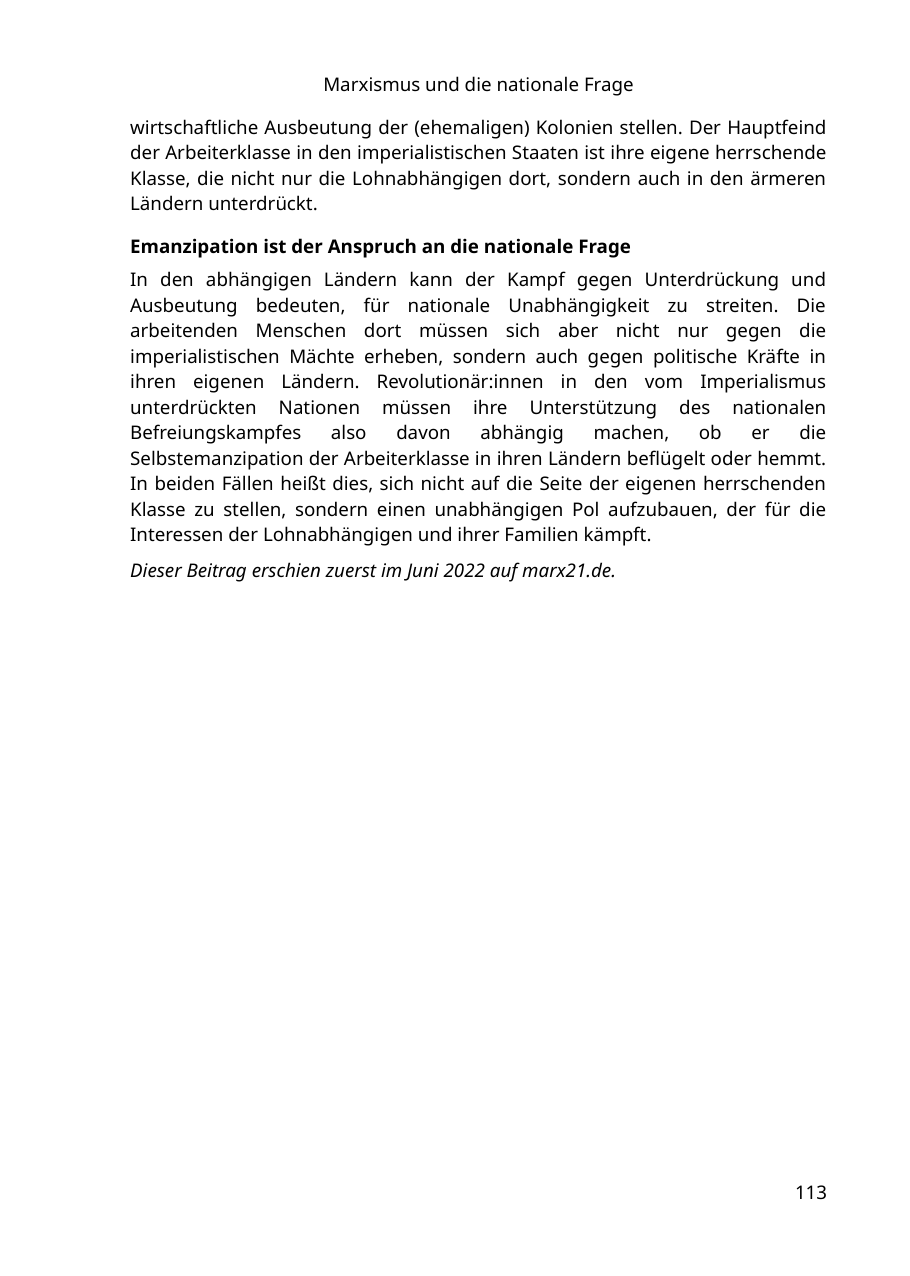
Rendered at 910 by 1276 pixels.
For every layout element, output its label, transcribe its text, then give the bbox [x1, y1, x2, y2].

text Dieser Beitrag erschien zuerst im Juni 2022 auf marx21.de. [130, 557, 827, 583]
text Emanzipation ist der Anspruch an die nationale Frage [130, 234, 827, 259]
text In den abhängigen Ländern kann der Kampf gegen Unterdrückung und Ausbeutung bedeuten, für nationale Unabhängigkeit zu streiten. Die arbeitenden Menschen dort müssen sich aber nicht nur gegen die imperialistischen Mächte erheben, sondern auch gegen politische Kräfte in ihren eigenen Ländern. Revolutionär:innen in den vom Imperialismus unterdrückten Nationen müssen ihre Unterstützung des nationalen Befreiungskampfes also davon abhängig machen, ob er die Selbstemanzipation der Arbeiterklasse in ihren Ländern beflügelt oder hemmt. In beiden Fällen heißt dies, sich nicht auf die Seite der eigenen herrschenden Klasse zu stellen, sondern einen unabhängigen Pol aufzubauen, der für die Interessen der Lohnabhängigen und ihrer Familien kämpft. [130, 266, 827, 547]
text wirtschaftliche Ausbeutung der (ehemaligen) Kolonien stellen. Der Hauptfeind der Arbeiterklasse in den imperialistischen Staaten ist ihre eigene herrschende Klasse, die nicht nur die Lohnabhängigen dort, sondern auch in den ärmeren Ländern unterdrückt. [130, 114, 827, 216]
